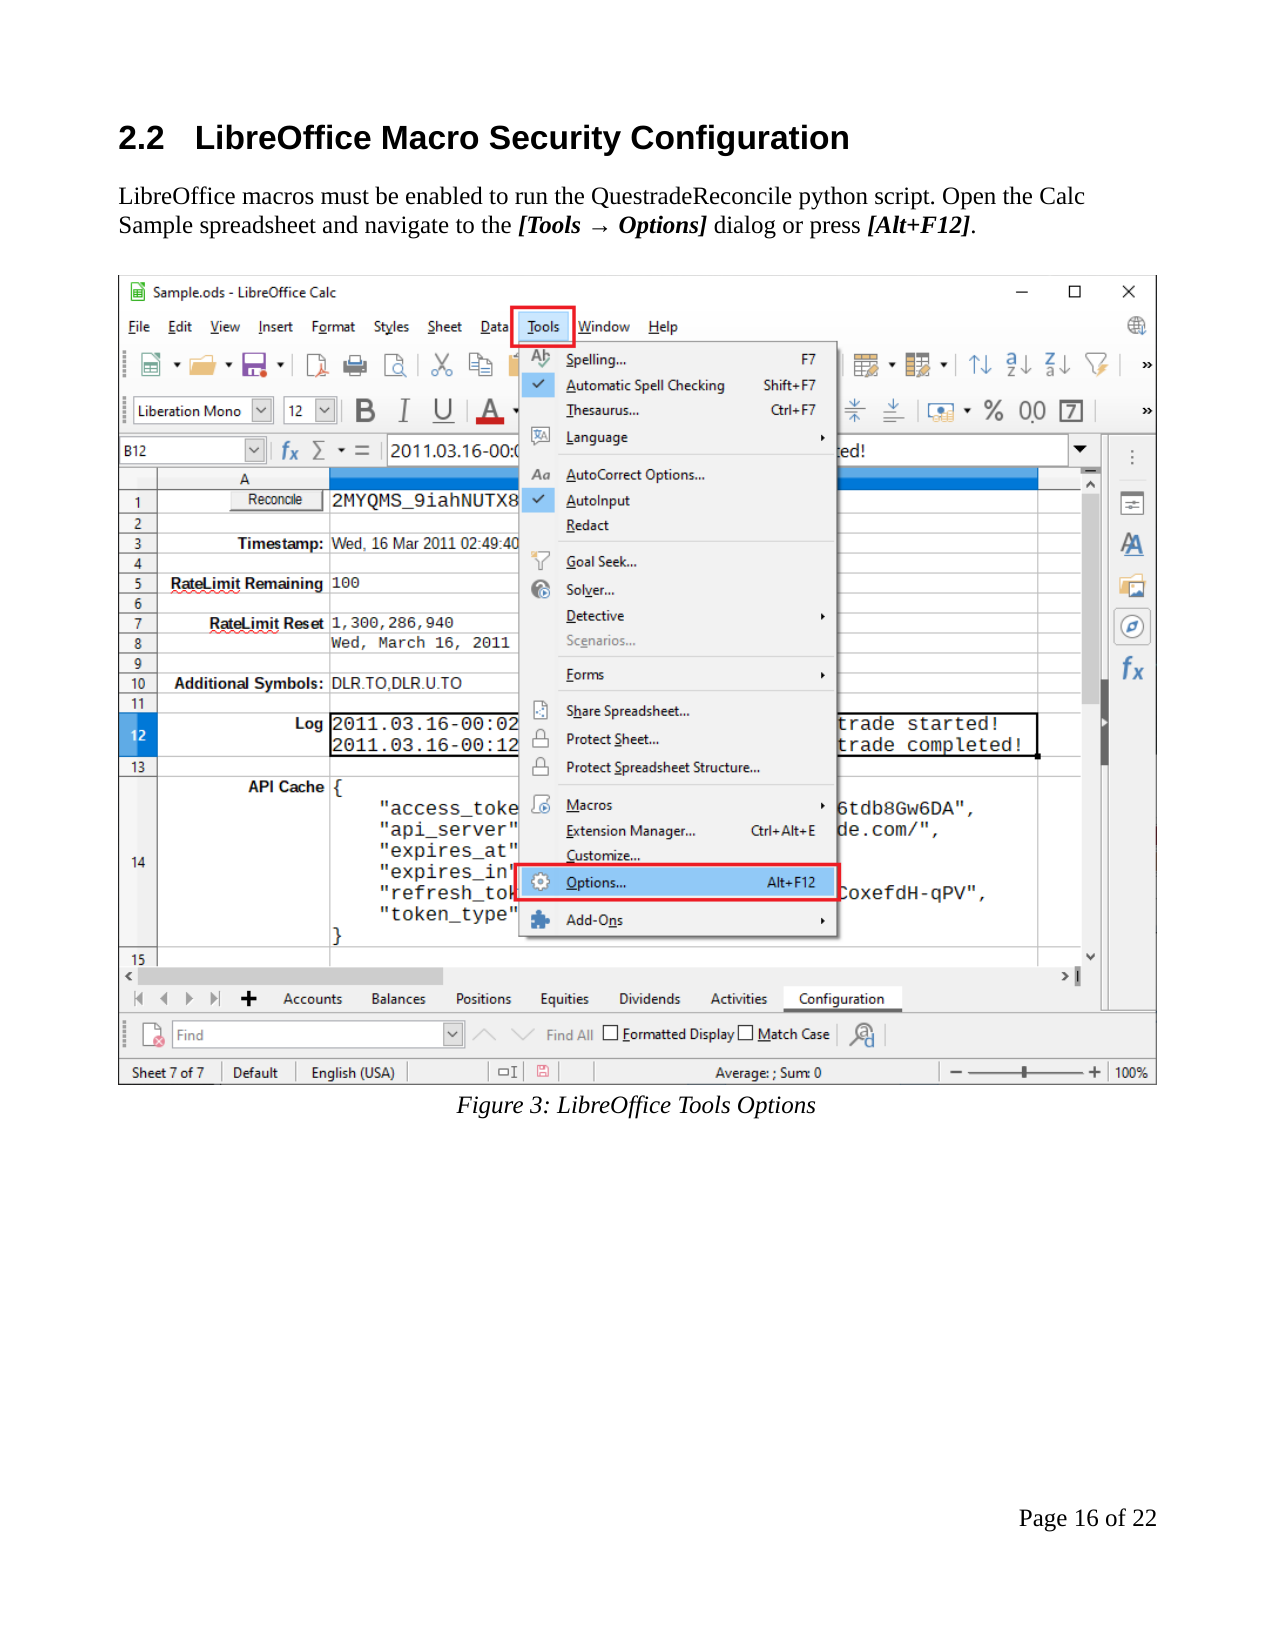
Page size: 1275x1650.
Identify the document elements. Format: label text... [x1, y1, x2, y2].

picture [118, 275, 1157, 1085]
text LibreOffice macros must be enabled to run the QuestradeReconcile python script. Open the Calc Sample spreadsheet and navigate to the [Tools → Options] dialog or press [Alt+F12]. [118, 181, 1157, 239]
text Figure 3: LibreOffice Tools Options [118, 1085, 1157, 1119]
subtitle 2.2 LibreOffice Macro Security Configuration [118, 118, 1157, 157]
